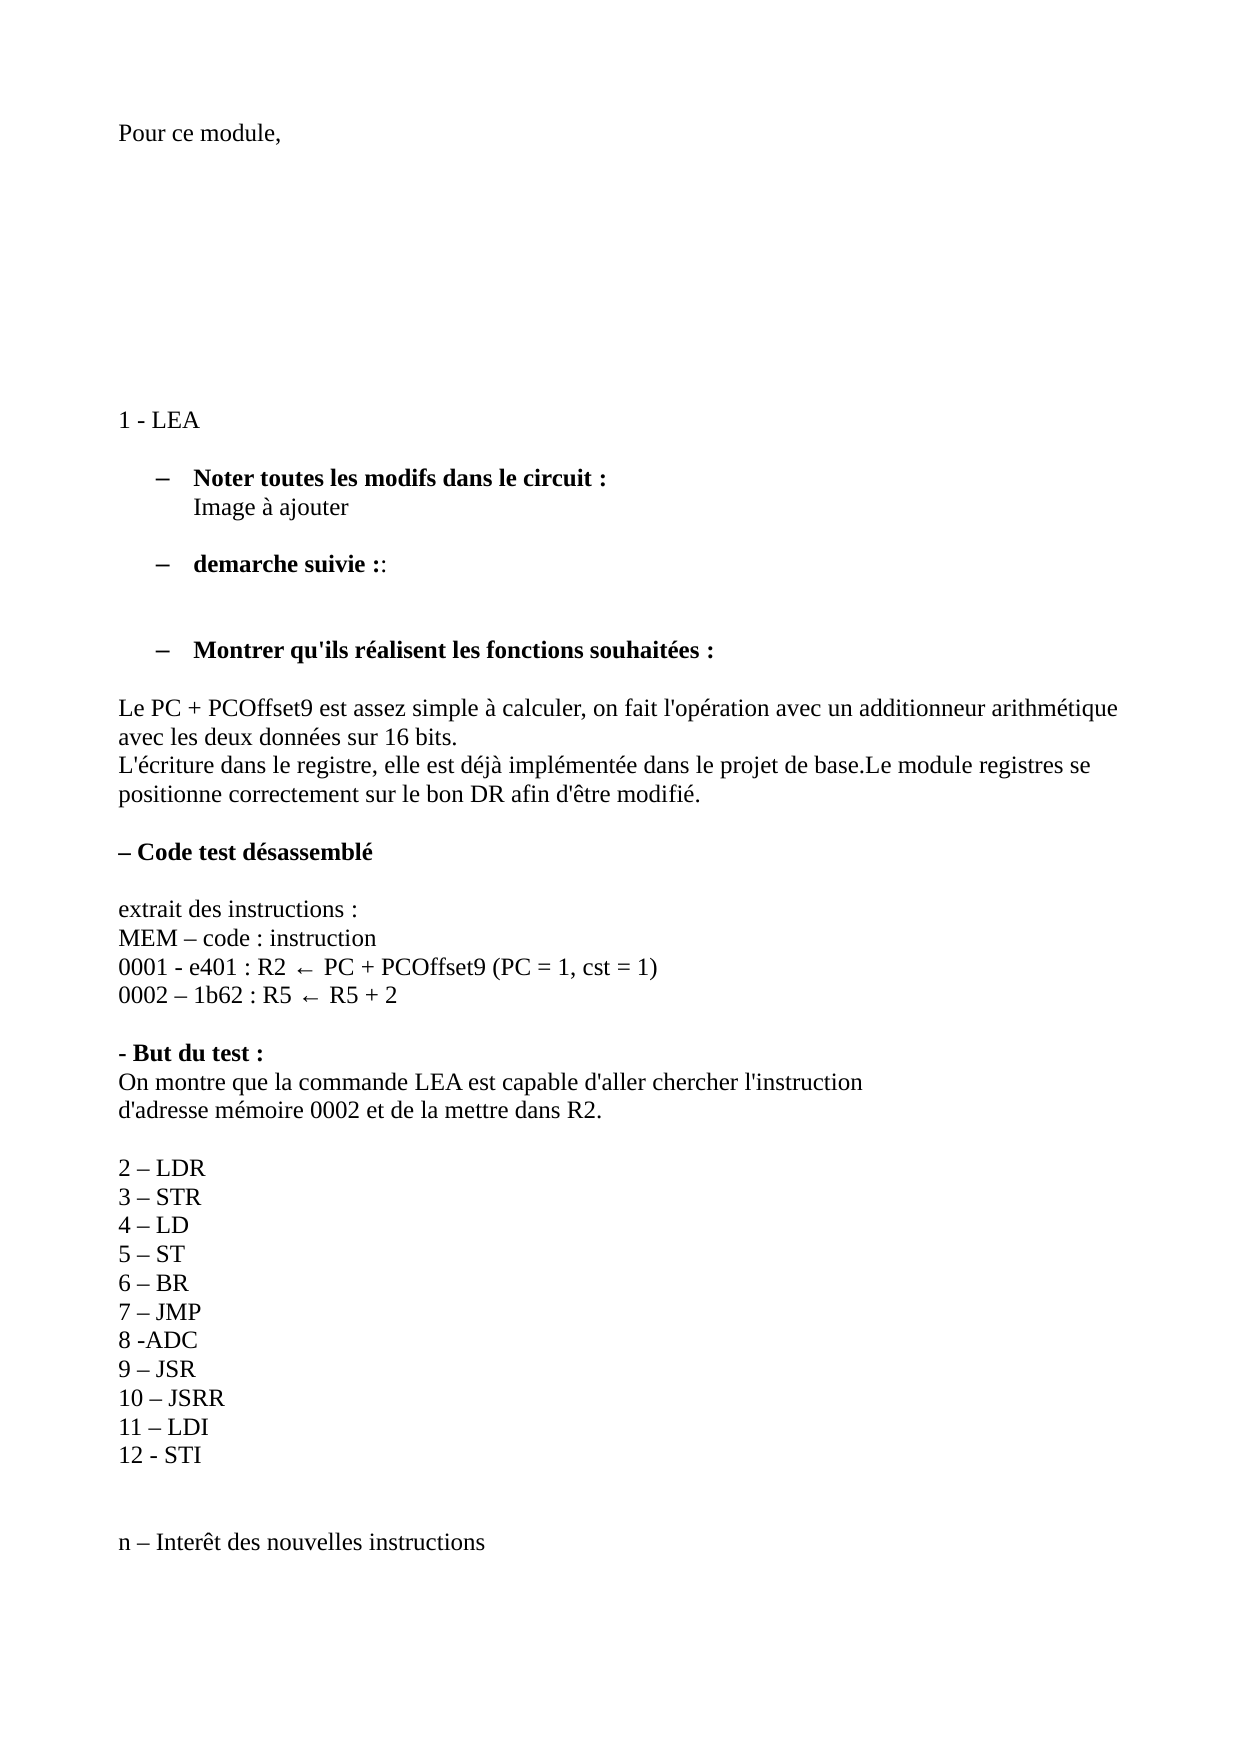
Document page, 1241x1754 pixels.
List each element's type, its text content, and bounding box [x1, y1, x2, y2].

text - But du test : [118, 1038, 1122, 1067]
text 6 – BR [118, 1268, 1122, 1297]
text On montre que la commande LEA est capable d'aller chercher l'instruction [118, 1067, 1122, 1096]
text L'écriture dans le registre, elle est déjà implémentée dans le projet de base.Le module registres se positionne correctement sur le bon DR afin d'être modifié. [118, 751, 1122, 808]
text – Code test désassemblé [118, 837, 1122, 866]
list Noter toutes les modifs dans le circuit : [156, 463, 1122, 492]
text 4 – LD [118, 1211, 1122, 1239]
text 3 – STR [118, 1182, 1122, 1211]
text d'adresse mémoire 0002 et de la mettre dans R2. [118, 1096, 1122, 1124]
text 11 – LDI [118, 1412, 1122, 1441]
list demarche suivie :: [156, 549, 1122, 578]
text extrait des instructions : [118, 894, 1122, 923]
text 1 - LEA [118, 406, 1122, 434]
text n – Interêt des nouvelles instructions [118, 1527, 1122, 1556]
text 0001 - e401 : R2 ← PC + PCOffset9 (PC = 1, cst = 1) [118, 952, 1122, 981]
text Le PC + PCOffset9 est assez simple à calculer, on fait l'opération avec un additionneur arithmétique avec les deux données sur 16 bits. [118, 693, 1122, 751]
text 0002 – 1b62 : R5 ← R5 + 2 [118, 981, 1122, 1009]
text 2 – LDR [118, 1153, 1122, 1182]
text 12 - STI [118, 1441, 1122, 1469]
text 5 – ST [118, 1239, 1122, 1268]
text MEM – code : instruction [118, 923, 1122, 952]
text 7 – JMP [118, 1297, 1122, 1326]
list Image à ajouter [156, 492, 1122, 521]
text 8 -ADC [118, 1326, 1122, 1354]
list Montrer qu'ils réalisent les fonctions souhaitées : [156, 636, 1122, 664]
text 9 – JSR [118, 1354, 1122, 1383]
text Pour ce module, [118, 118, 1122, 147]
text 10 – JSRR [118, 1383, 1122, 1412]
